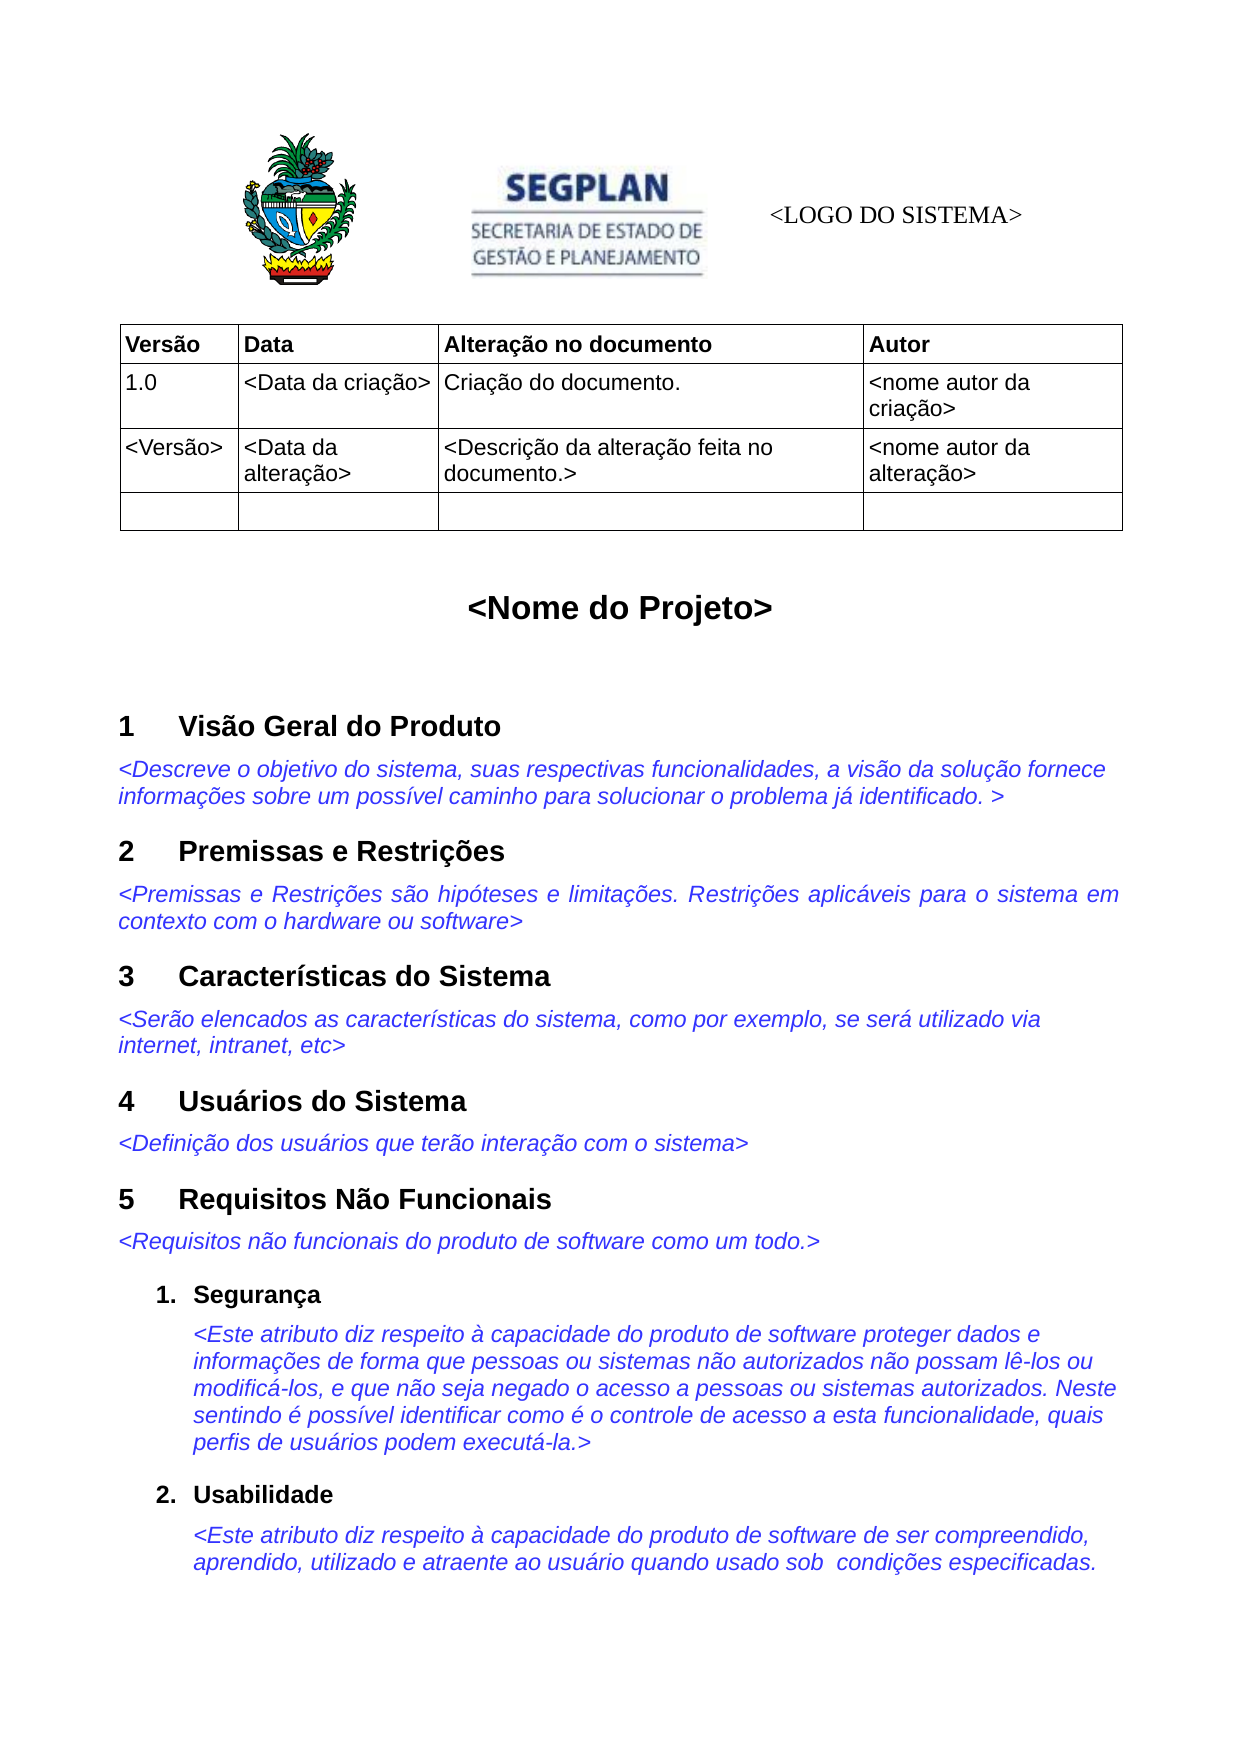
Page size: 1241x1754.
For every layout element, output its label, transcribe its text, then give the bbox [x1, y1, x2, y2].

table_cell <Data da alteração> [239, 429, 438, 492]
picture [471, 138, 708, 279]
table_cell [239, 493, 438, 530]
subtitle Visão Geral do Produto [118, 709, 1122, 743]
list <Este atributo diz respeito à capacidade do produto de software de ser compreendido, aprendido, utilizado e atraente ao usuário quando usado sob condições especificadas. [156, 1521, 1122, 1575]
subtitle Requisitos Não Funcionais [118, 1182, 1122, 1215]
table_header Data [239, 325, 438, 363]
text <Definição dos usuários que terão interação com o sistema> [118, 1130, 1122, 1157]
table_cell <nome autor da criação> [864, 364, 1122, 427]
subtitle Características do Sistema [118, 959, 1122, 992]
subtitle Premissas e Restrições [118, 834, 1122, 868]
list <Este atributo diz respeito à capacidade do produto de software proteger dados e informações de forma que pessoas ou sistemas não autorizados não possam lê-los ou modificá-los, e que não seja negado o acesso a pessoas ou sistemas autorizados. Neste sentindo é possível identificar como é o controle de acesso a esta funcionalidade, quais perfis de usuários podem executá-la.> [156, 1321, 1122, 1455]
table_header Autor [864, 325, 1122, 363]
subtitle Usuários do Sistema [118, 1084, 1122, 1117]
table_cell [864, 493, 1122, 530]
table_cell <Data da criação> [239, 364, 438, 427]
text [357, 201, 471, 229]
table_cell Criação do documento. [439, 364, 863, 427]
table_cell [121, 493, 238, 530]
table_cell 1.0 [121, 364, 238, 427]
text <Nome do Projeto> [118, 588, 1122, 627]
table_cell [439, 493, 863, 530]
text <Descreve o objetivo do sistema, suas respectivas funcionalidades, a visão da solução fornece informações sobre um possível caminho para solucionar o problema já identificado. > [118, 755, 1122, 809]
subtitle Segurança [156, 1279, 1122, 1308]
text <Serão elencados as características do sistema, como por exemplo, se será utilizado via internet, intranet, etc> [118, 1005, 1122, 1059]
table_cell <nome autor da alteração> [864, 429, 1122, 492]
text <Requisitos não funcionais do produto de software como um todo.> [118, 1228, 1122, 1254]
picture [242, 133, 357, 285]
text <LOGO DO SISTEMA> [708, 201, 1122, 229]
subtitle Usabilidade [156, 1480, 1122, 1509]
table_header Versão [121, 325, 238, 363]
table_cell <Descrição da alteração feita no documento.> [439, 429, 863, 492]
table_header Alteração no documento [439, 325, 863, 363]
text [118, 201, 242, 229]
text <Premissas e Restrições são hipóteses e limitações. Restrições aplicáveis para o sistema em contexto com o hardware ou software> [118, 880, 1122, 934]
table_cell <Versão> [121, 429, 238, 492]
